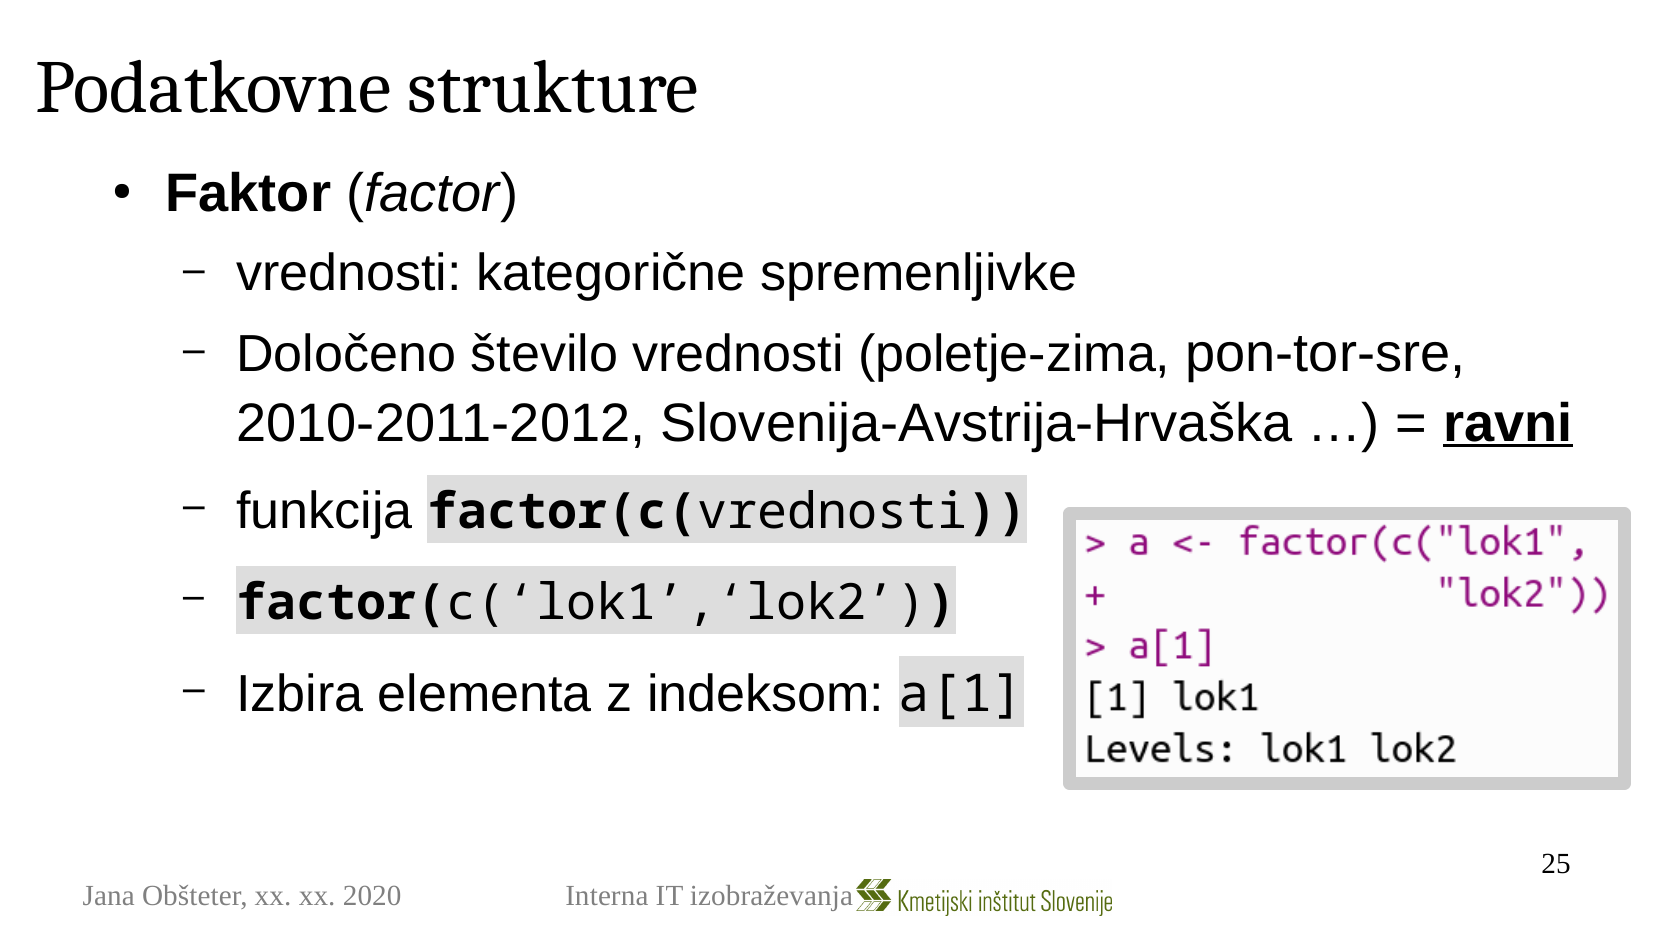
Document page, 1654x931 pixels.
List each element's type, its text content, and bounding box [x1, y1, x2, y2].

picture [1075, 519, 1619, 778]
picture [856, 879, 1112, 916]
title Podatkovne strukture [35, 21, 1524, 154]
list Faktor (factor) vrednosti: kategorične spremenljivke Določeno število vrednosti (poletje-zima, pon-tor-sre, 2010-2011-2012, Slovenija-Avstrija-Hrvaška …) = ravni funkcija factor(c(vrednosti)) factor(c(‘lok1’,‘lok2’)) Izbira elementa z indeksom: a[1] [94, 153, 1583, 758]
